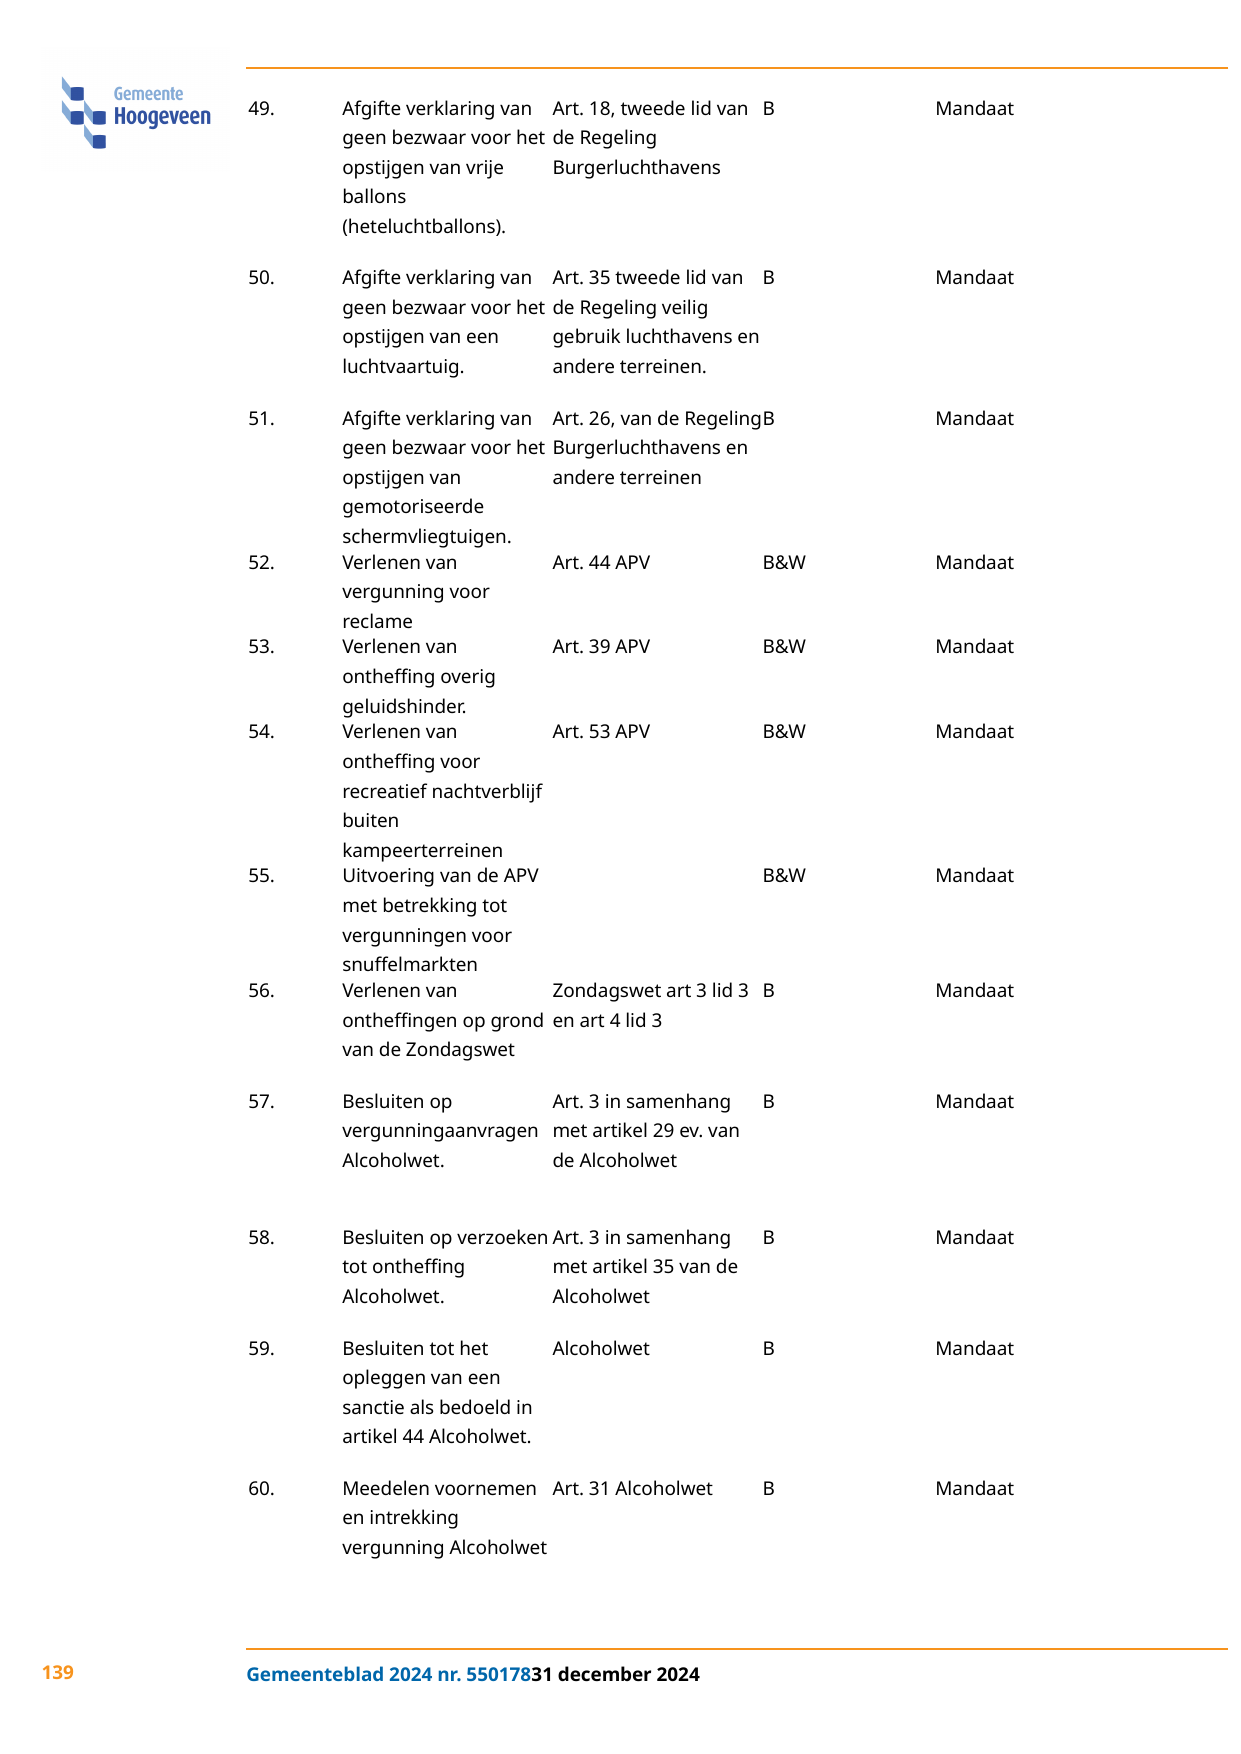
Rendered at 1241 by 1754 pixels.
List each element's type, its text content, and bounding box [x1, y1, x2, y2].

table_cell 51. [248, 405, 342, 549]
table_cell [1079, 1199, 1152, 1224]
table_cell Verlenen van ontheffing overig geluidshinder. [342, 634, 552, 719]
table_cell Verlenen van vergunning voor reclame [342, 549, 552, 634]
table_cell [1079, 1173, 1152, 1198]
table_cell [1079, 1224, 1152, 1309]
table_cell [1079, 863, 1152, 977]
table_cell Mandaat [935, 863, 1079, 977]
table_cell B [763, 95, 935, 239]
table_cell B [763, 977, 935, 1062]
table_cell [248, 1309, 342, 1335]
table_cell [763, 1199, 935, 1224]
table_cell [1079, 1088, 1152, 1173]
table_cell [1079, 1062, 1152, 1088]
table_cell B [763, 1224, 935, 1309]
table_cell [1079, 405, 1152, 549]
table_cell [552, 1309, 762, 1335]
table_cell [1079, 379, 1152, 405]
table_cell [763, 379, 935, 405]
table_cell [552, 1173, 762, 1198]
table_cell B [763, 405, 935, 549]
table_cell [552, 1560, 762, 1586]
table_cell Art. 39 APV [552, 634, 762, 719]
table_cell [248, 1173, 342, 1198]
table_cell Uitvoering van de APV met betrekking tot vergunningen voor snuffelmarkten [342, 863, 552, 977]
table_cell [1079, 1309, 1152, 1335]
table_cell Verlenen van ontheffing voor recreatief nachtverblijf buiten kampeerterreinen [342, 719, 552, 863]
table_cell [248, 1449, 342, 1475]
table_cell Besluiten tot het opleggen van een sanctie als bedoeld in artikel 44 Alcoholwet. [342, 1335, 552, 1449]
table_cell [763, 1062, 935, 1088]
table_cell [1079, 1335, 1152, 1449]
table_cell Mandaat [935, 549, 1079, 634]
table_cell 55. [248, 863, 342, 977]
table_cell [935, 379, 1079, 405]
table_cell Afgifte verklaring van geen bezwaar voor het opstijgen van vrije ballons (heteluchtballons). [342, 95, 552, 239]
table_cell [248, 1199, 342, 1224]
table_cell [935, 1449, 1079, 1475]
table_cell 52. [248, 549, 342, 634]
table_cell [342, 1199, 552, 1224]
table_cell [342, 1062, 552, 1088]
table_cell Besluiten op vergunningaanvragen Alcoholwet. [342, 1088, 552, 1173]
table_cell Mandaat [935, 977, 1079, 1062]
table_cell [342, 379, 552, 405]
table_cell B [763, 1088, 935, 1173]
table_cell [342, 1560, 552, 1586]
table_cell Art. 31 Alcoholwet [552, 1475, 762, 1560]
table_cell Verlenen van ontheffingen op grond van de Zondagswet [342, 977, 552, 1062]
table_cell Mandaat [935, 1088, 1079, 1173]
table_cell 53. [248, 634, 342, 719]
table_cell [552, 1199, 762, 1224]
table_cell Mandaat [935, 719, 1079, 863]
table_cell 60. [248, 1475, 342, 1560]
table_cell 59. [248, 1335, 342, 1449]
picture [41, 47, 231, 172]
table_cell Art. 44 APV [552, 549, 762, 634]
table_cell Alcoholwet [552, 1335, 762, 1449]
table_cell [1079, 1449, 1152, 1475]
table_cell Afgifte verklaring van geen bezwaar voor het opstijgen van een luchtvaartuig. [342, 265, 552, 379]
table_cell B [763, 1335, 935, 1449]
table_cell [1079, 549, 1152, 634]
table_cell Mandaat [935, 405, 1079, 549]
table_cell [552, 379, 762, 405]
table_cell [552, 239, 762, 264]
table_cell [935, 1062, 1079, 1088]
table_cell [1079, 1560, 1152, 1586]
table_cell B&W [763, 719, 935, 863]
table_cell [763, 1173, 935, 1198]
table_cell [552, 1449, 762, 1475]
table_cell [763, 1560, 935, 1586]
table_cell [1079, 95, 1152, 239]
table_cell 54. [248, 719, 342, 863]
table_cell Meedelen voornemen en intrekking vergunning Alcoholwet [342, 1475, 552, 1560]
table_cell Zondagswet art 3 lid 3 en art 4 lid 3 [552, 977, 762, 1062]
table_cell [763, 1309, 935, 1335]
table_cell Mandaat [935, 1475, 1079, 1560]
table_cell Art. 26, van de Regeling Burgerluchthavens en andere terreinen [552, 405, 762, 549]
table_cell Mandaat [935, 1335, 1079, 1449]
table_cell [342, 239, 552, 264]
table_cell [935, 1173, 1079, 1198]
table_cell [763, 239, 935, 264]
table_cell [342, 1449, 552, 1475]
table_cell [552, 863, 762, 977]
table_cell Art. 3 in samenhang met artikel 29 ev. van de Alcoholwet [552, 1088, 762, 1173]
table_cell [935, 239, 1079, 264]
table_cell [1079, 239, 1152, 264]
table_cell B&W [763, 549, 935, 634]
table_cell Art. 18, tweede lid van de Regeling Burgerluchthavens [552, 95, 762, 239]
table_cell [935, 1309, 1079, 1335]
table_cell [1079, 977, 1152, 1062]
table_cell B [763, 265, 935, 379]
table_cell [763, 1449, 935, 1475]
table_cell Mandaat [935, 634, 1079, 719]
table_cell [248, 1062, 342, 1088]
table_cell B&W [763, 634, 935, 719]
table_cell [248, 1560, 342, 1586]
table_cell 49. [248, 95, 342, 239]
table_cell 50. [248, 265, 342, 379]
table_cell Art. 3 in samenhang met artikel 35 van de Alcoholwet [552, 1224, 762, 1309]
table_cell [1079, 1475, 1152, 1560]
table_cell [342, 1309, 552, 1335]
table_cell [552, 1062, 762, 1088]
table_cell Mandaat [935, 95, 1079, 239]
table_cell Art. 53 APV [552, 719, 762, 863]
table_cell Besluiten op verzoeken tot ontheffing Alcoholwet. [342, 1224, 552, 1309]
table_cell B [763, 1475, 935, 1560]
table_cell [1079, 719, 1152, 863]
table_cell 56. [248, 977, 342, 1062]
table_cell [935, 1199, 1079, 1224]
table_cell [1079, 634, 1152, 719]
table_cell Art. 35 tweede lid van de Regeling veilig gebruik luchthavens en andere terreinen. [552, 265, 762, 379]
table_cell B&W [763, 863, 935, 977]
table_cell 58. [248, 1224, 342, 1309]
table_cell [935, 1560, 1079, 1586]
table_cell Afgifte verklaring van geen bezwaar voor het opstijgen van gemotoriseerde schermvliegtuigen. [342, 405, 552, 549]
table_cell [342, 1173, 552, 1198]
table_cell [248, 379, 342, 405]
table_cell Mandaat [935, 1224, 1079, 1309]
table_cell 57. [248, 1088, 342, 1173]
table_cell [248, 239, 342, 264]
table_cell [1079, 265, 1152, 379]
table_cell Mandaat [935, 265, 1079, 379]
